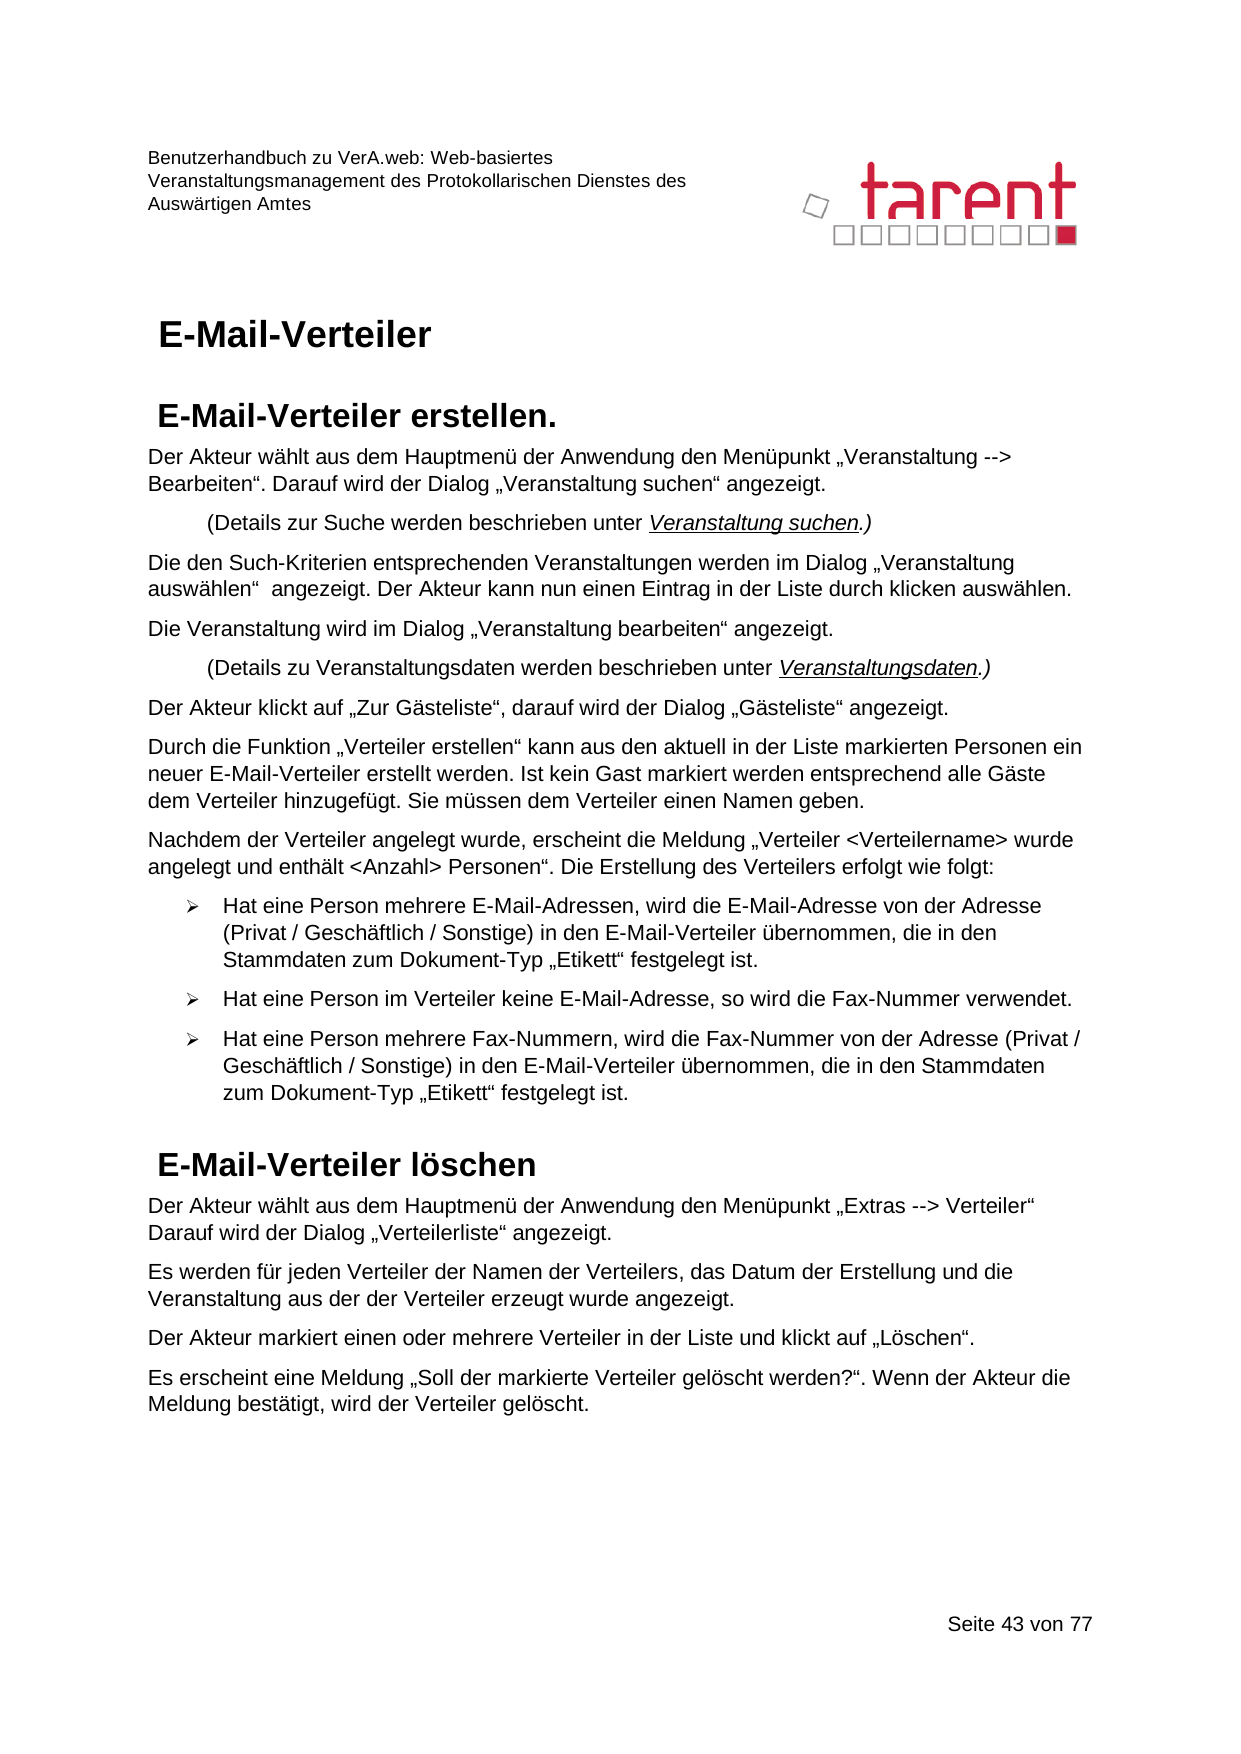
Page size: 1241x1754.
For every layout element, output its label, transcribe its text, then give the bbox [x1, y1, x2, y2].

text Die Veranstaltung wird im Dialog „Veranstaltung bearbeiten“ angezeigt. [148, 616, 1092, 641]
text (Details zu Veranstaltungsdaten werden beschrieben unter Veranstaltungsdaten.) [207, 656, 1092, 680]
list Hat eine Person mehrere E-Mail-Adressen, wird die E-Mail-Adresse von der Adresse (Privat / Geschäftlich / Sonstige) in den E-Mail-Verteiler übernommen, die in den Stammdaten zum Dokument-Typ „Etikett“ festgelegt ist. [185, 894, 1092, 972]
text (Details zur Suche werden beschrieben unter Veranstaltung suchen.) [207, 511, 1092, 535]
text Der Akteur wählt aus dem Hauptmenü der Anwendung den Menüpunkt „Veranstaltung --> Bearbeiten“. Darauf wird der Dialog „Veranstaltung suchen“ angezeigt. [148, 444, 1092, 496]
text Der Akteur wählt aus dem Hauptmenü der Anwendung den Menüpunkt „Extras --> Verteiler“ Darauf wird der Dialog „Verteilerliste“ angezeigt. [148, 1193, 1092, 1244]
list Hat eine Person mehrere Fax-Nummern, wird die Fax-Nummer von der Adresse (Privat / Geschäftlich / Sonstige) in den E-Mail-Verteiler übernommen, die in den Stammdaten zum Dokument-Typ „Etikett“ festgelegt ist. [185, 1026, 1092, 1104]
text Es erscheint eine Meldung „Soll der markierte Verteiler gelöscht werden?“. Wenn der Akteur die Meldung bestätigt, wird der Verteiler gelöscht. [148, 1365, 1092, 1416]
text Durch die Funktion „Verteiler erstellen“ kann aus den aktuell in der Liste markierten Personen ein neuer E-Mail-Verteiler erstellt werden. Ist kein Gast markiert werden entsprechend alle Gäste dem Verteiler hinzugefügt. Sie müssen dem Verteiler einen Namen geben. [148, 734, 1092, 812]
subtitle E-Mail-Verteiler erstellen. [148, 397, 1092, 434]
text Der Akteur klickt auf „Zur Gästeliste“, darauf wird der Dialog „Gästeliste“ angezeigt. [148, 695, 1092, 719]
text Es werden für jeden Verteiler der Namen der Verteilers, das Datum der Erstellung und die Veranstaltung aus der der Verteiler erzeugt wurde angezeigt. [148, 1259, 1092, 1311]
text Die den Such-Kriterien entsprechenden Veranstaltungen werden im Dialog „Veranstaltung auswählen“ angezeigt. Der Akteur kann nun einen Eintrag in der Liste durch klicken auswählen. [148, 550, 1092, 601]
subtitle E-Mail-Verteiler [148, 313, 1092, 355]
text Nachdem der Verteiler angelegt wurde, erscheint die Meldung „Verteiler <Verteilername> wurde angelegt und enthält <Anzahl> Personen“. Die Erstellung des Verteilers erfolgt wie folgt: [148, 827, 1092, 879]
picture [790, 151, 1091, 255]
text Der Akteur markiert einen oder mehrere Verteiler in der Liste und klickt auf „Löschen“. [148, 1326, 1092, 1350]
subtitle E-Mail-Verteiler löschen [148, 1146, 1092, 1183]
list Hat eine Person im Verteiler keine E-Mail-Adresse, so wird die Fax-Nummer verwendet. [185, 987, 1092, 1011]
